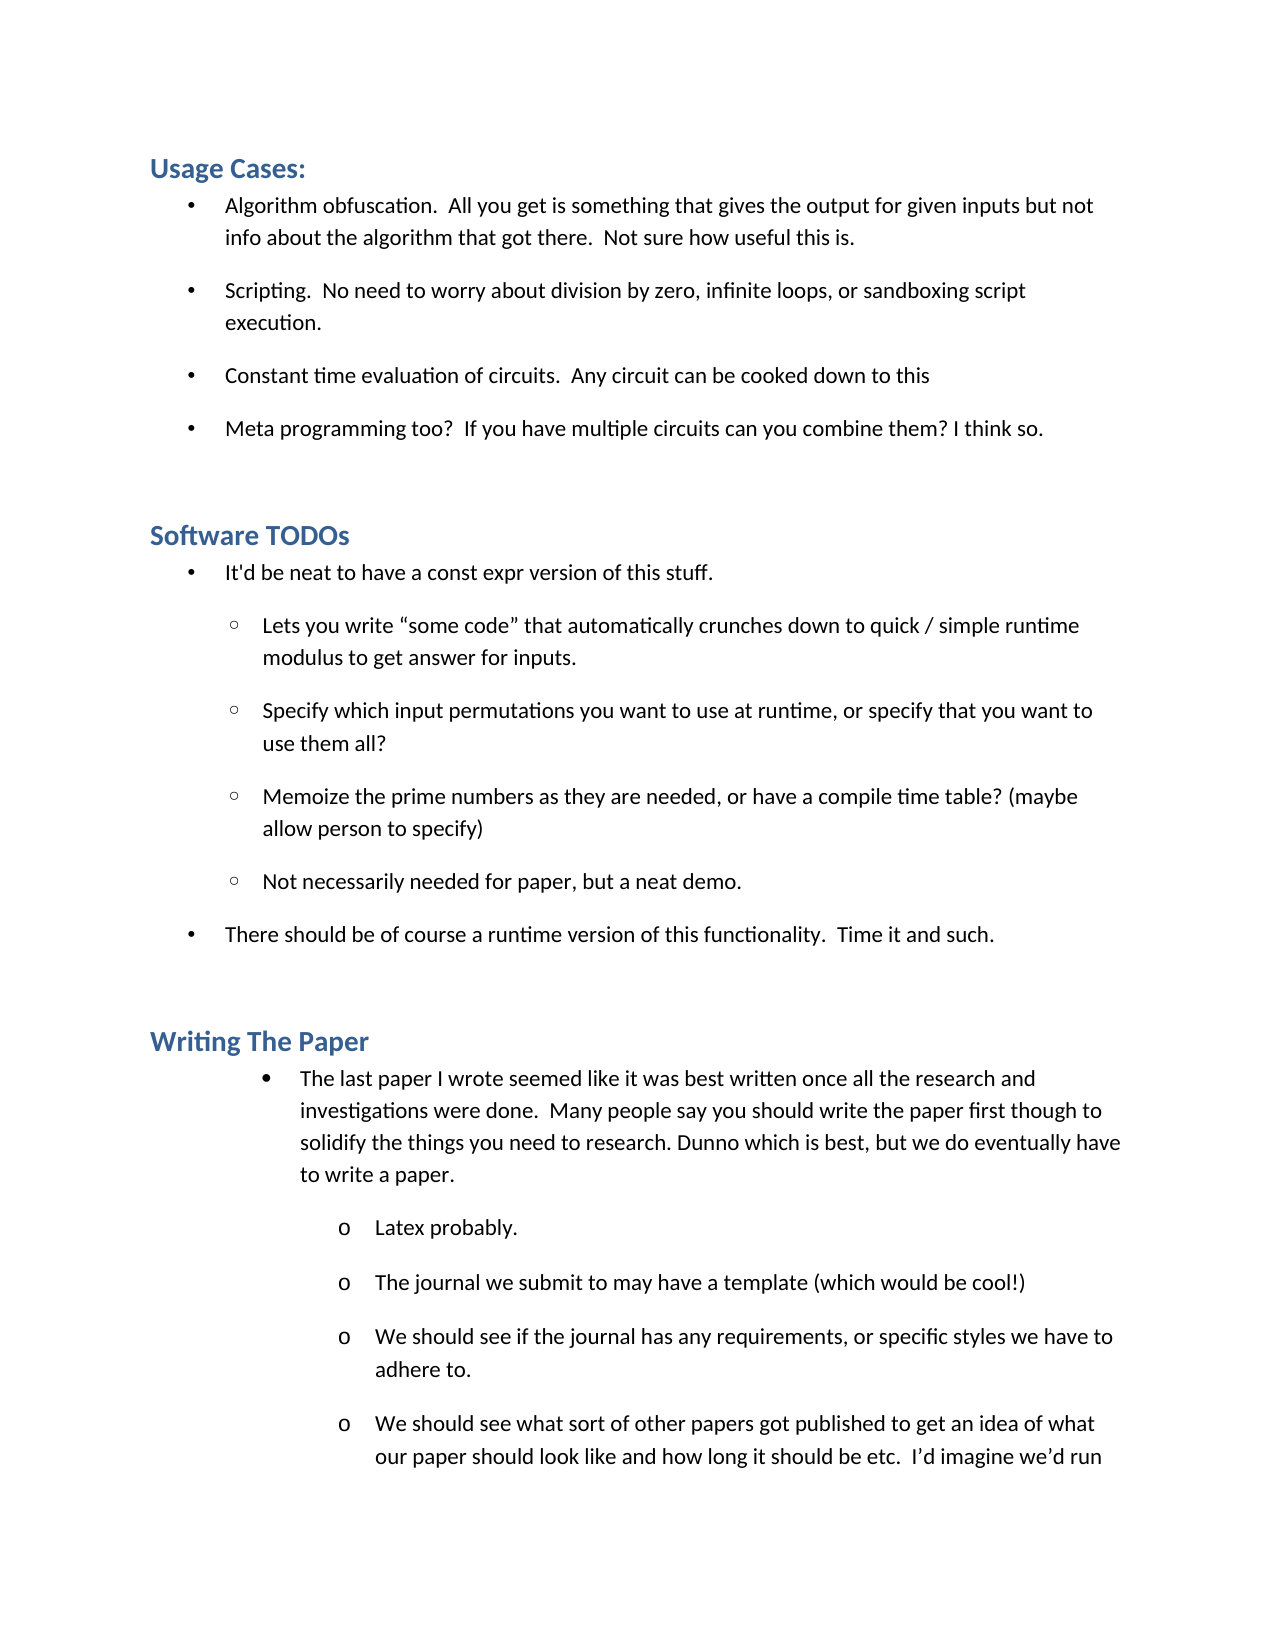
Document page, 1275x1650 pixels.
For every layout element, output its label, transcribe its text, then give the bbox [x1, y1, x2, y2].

subtitle Usage Cases: [150, 150, 1125, 186]
list Scripting. No need to worry about division by zero, infinite loops, or sandboxing script execution. [187, 276, 1125, 336]
subtitle Writing The Paper [150, 1023, 1125, 1059]
list The journal we submit to may have a template (which would be cool!) [337, 1268, 1125, 1297]
list Algorithm obfuscation. All you get is something that gives the output for given inputs but not info about the algorithm that got there. Not sure how useful this is. [187, 191, 1125, 251]
list It'd be neat to have a const expr version of this stuff. [187, 558, 1125, 586]
list Not necessarily needed for paper, but a neat demo. [225, 867, 1125, 895]
list We should see what sort of other papers got published to get an idea of what our paper should look like and how long it should be etc. I’d imagine we’d run [337, 1409, 1125, 1470]
list Meta programming too? If you have multiple circuits can you combine them? I think so. [187, 414, 1125, 442]
subtitle Software TODOs [150, 517, 1125, 553]
list We should see if the journal has any requirements, or specific styles we have to adhere to. [337, 1322, 1125, 1384]
list Latex probably. [337, 1213, 1125, 1243]
list There should be of course a runtime version of this functionality. Time it and such. [187, 920, 1125, 948]
list The last paper I wrote seemed like it was best written once all the research and investigations were done. Many people say you should write the paper first though to solidify the things you need to research. Dunno which is best, but we do eventually have to write a paper. [262, 1064, 1125, 1188]
list Specify which input permutations you want to use at runtime, or specify that you want to use them all? [225, 697, 1125, 757]
list Lets you write “some code” that automatically crunches down to quick / simple runtime modulus to get answer for inputs. [225, 611, 1125, 672]
list Constant time evaluation of circuits. Any circuit can be cooked down to this [187, 361, 1125, 389]
list Memoize the prime numbers as they are needed, or have a compile time table? (maybe allow person to specify) [225, 782, 1125, 842]
